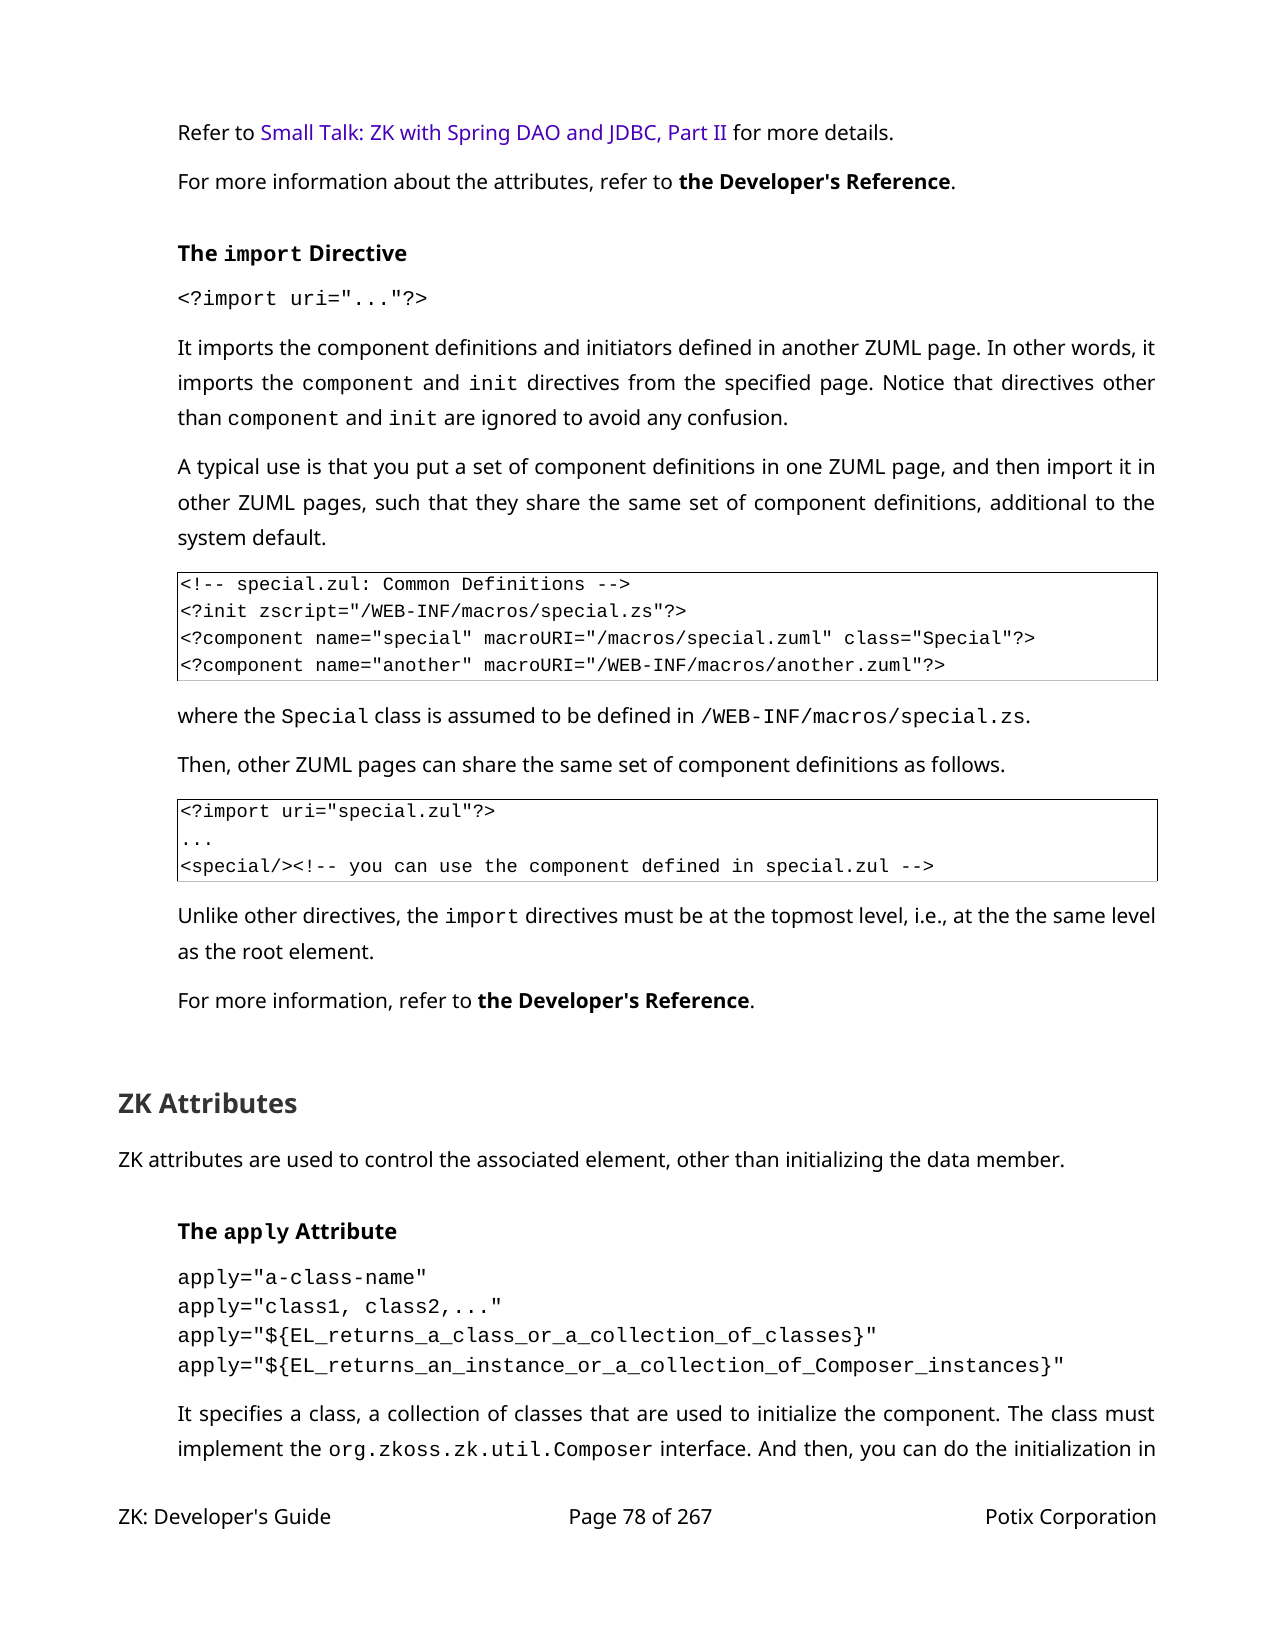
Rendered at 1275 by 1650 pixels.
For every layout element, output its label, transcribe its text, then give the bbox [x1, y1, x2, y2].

text For more information about the attributes, refer to the Developer's Reference. [177, 167, 1157, 195]
text It imports the component definitions and initiators defined in another ZUML page. In other words, it imports the component and init directives from the specified page. Notice that directives other than component and init are ignored to avoid any confusion. [177, 333, 1157, 432]
text A typical use is that you put a set of component definitions in one ZUML page, and then import it in other ZUML pages, such that they share the same set of component definitions, additional to the system default. [177, 452, 1157, 551]
text It specifies a class, a collection of classes that are used to initialize the component. The class must implement the org.zkoss.zk.util.Composer interface. And then, you can do the initialization in [177, 1399, 1157, 1463]
text Then, other ZUML pages can share the same set of component definitions as follows. [177, 750, 1157, 779]
text where the Special class is assumed to be defined in /WEB-INF/macros/special.zs. [177, 701, 1157, 730]
subtitle The import Directive [177, 238, 1157, 268]
text <!-- special.zul: Common Definitions --> [178, 573, 1157, 596]
subtitle ZK Attributes [118, 1085, 1157, 1122]
text <?import uri="..."?> [177, 288, 1157, 312]
text <?component name="another" macroURI="/WEB-INF/macros/another.zuml"?> [178, 653, 1157, 680]
text For more information, refer to the Developer's Reference. [177, 986, 1157, 1014]
text Unlike other directives, the import directives must be at the topmost level, i.e., at the the same level as the root element. [177, 902, 1157, 965]
text ZK attributes are used to control the associated element, other than initializing the data member. [118, 1145, 1157, 1174]
text apply="a-class-name" apply="class1, class2,..." apply="${EL_returns_a_class_or_a_collection_of_classes}" apply="${EL_returns_an_instance_or_a_collection_of_Composer_instances}" [177, 1267, 1157, 1378]
subtitle The apply Attribute [177, 1216, 1157, 1246]
text <?init zscript="/WEB-INF/macros/special.zs"?> [178, 599, 1157, 623]
text <?import uri="special.zul"?> [178, 800, 1157, 823]
text <?component name="special" macroURI="/macros/special.zuml" class="Special"?> [178, 626, 1157, 650]
text Refer to Small Talk: ZK with Spring DAO and JDBC, Part II for more details. [177, 118, 1157, 146]
text ... [178, 826, 1157, 851]
text <special/><!-- you can use the component defined in special.zul --> [178, 854, 1157, 881]
